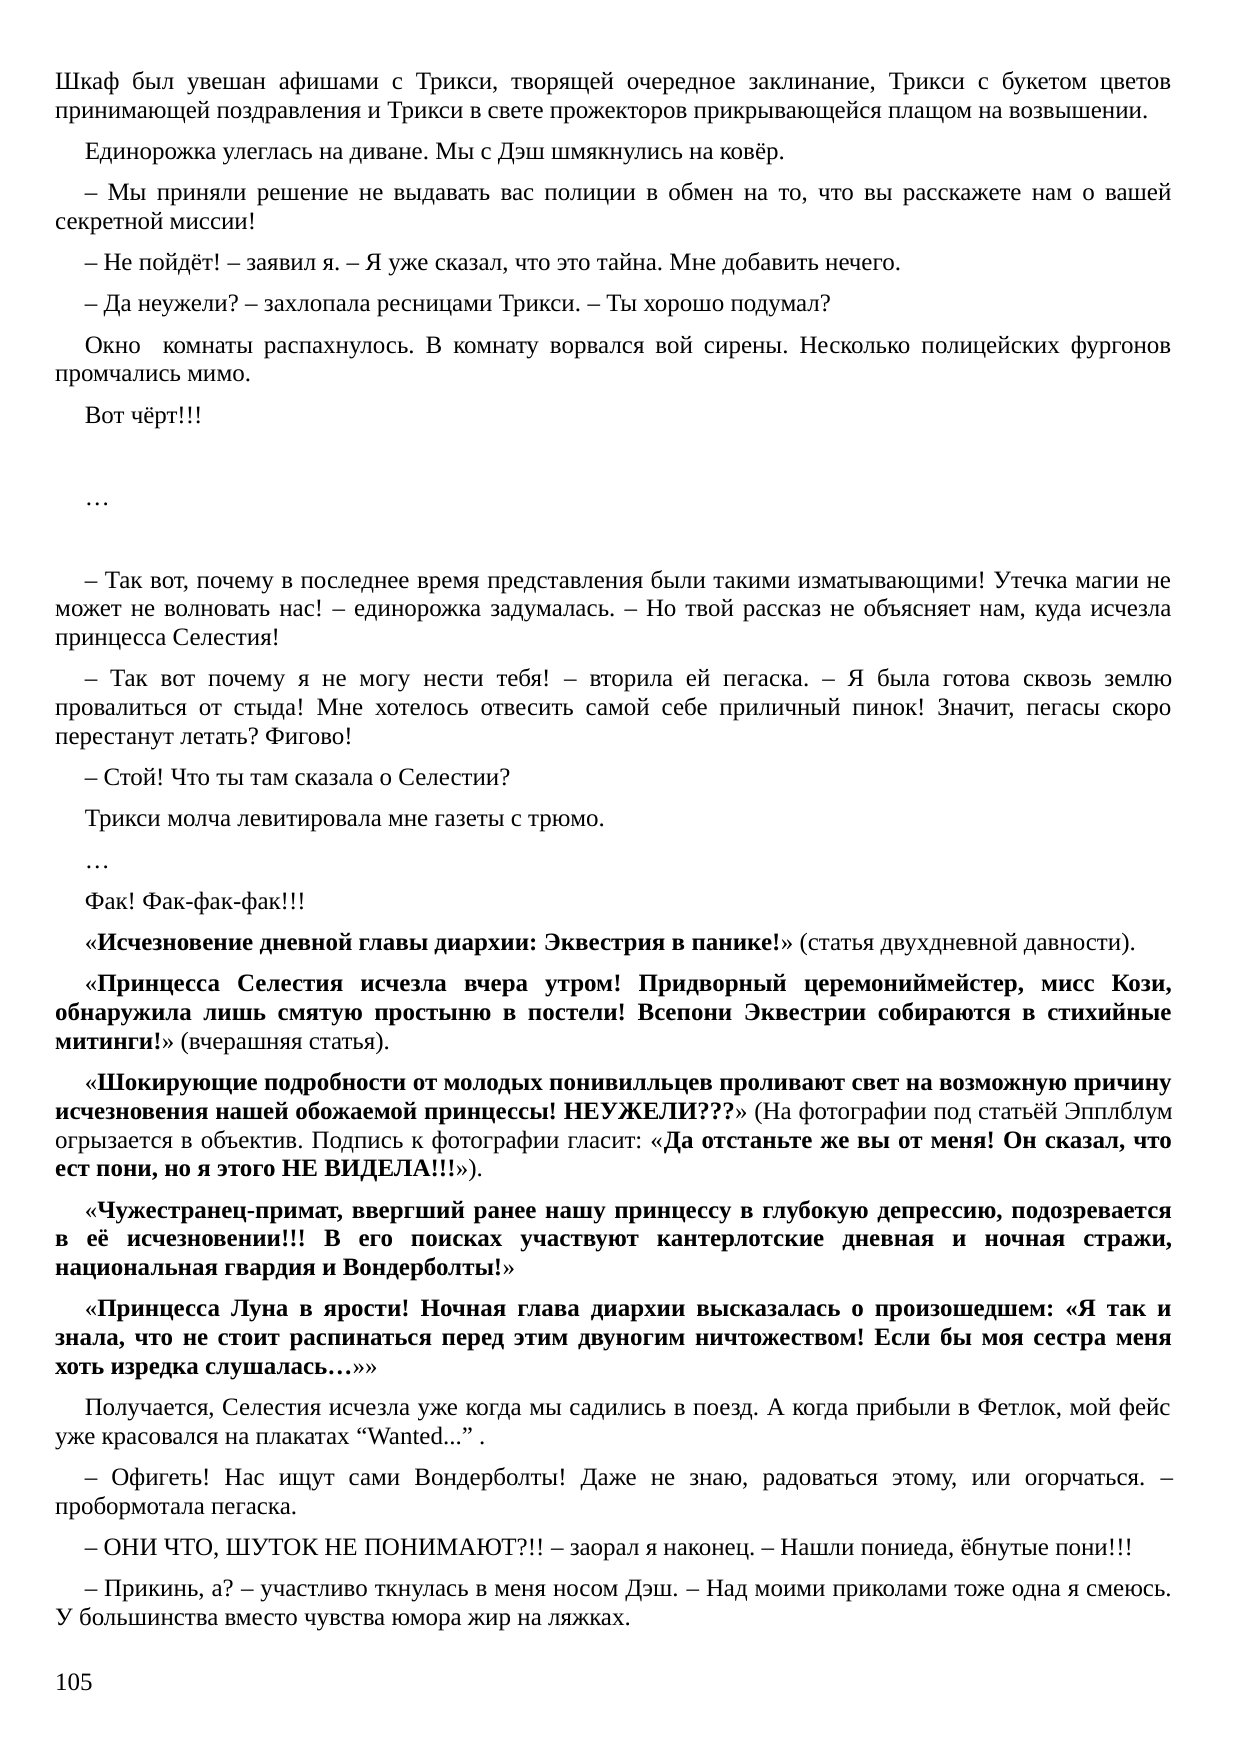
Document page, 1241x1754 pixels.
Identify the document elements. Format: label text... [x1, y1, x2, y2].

text Получается, Селестия исчезла уже когда мы садились в поезд. А когда прибыли в Фетлок, мой фейс уже красовался на плакатах “Wanted...” . [55, 1392, 1173, 1450]
text – Так вот почему я не могу нести тебя! – вторила ей пегаска. – Я была готова сквозь землю провалиться от стыда! Мне хотелось отвесить самой себе приличный пинок! Значит, пегасы скоро перестанут летать? Фигово! [55, 663, 1173, 750]
text – ОНИ ЧТО, ШУТОК НЕ ПОНИМАЮТ?!! – заорал я наконец. – Нашли пониеда, ёбнутые пони!!! [55, 1532, 1173, 1561]
text Вот чёрт!!! [55, 400, 1173, 428]
text «Шокирующие подробности от молодых понивилльцев проливают свет на возможную причину исчезновения нашей обожаемой принцессы! НЕУЖЕЛИ???» (На фотографии под статьёй Эпплблум огрызается в объектив. Подпись к фотографии гласит: «Да отстаньте же вы от меня! Он сказал, что ест пони, но я этого НЕ ВИДЕЛА!!!»). [55, 1067, 1173, 1182]
text «Чужестранец-примат, ввергший ранее нашу принцессу в глубокую депрессию, подозревается в её исчезновении!!! В его поисках участвуют кантерлотские дневная и ночная стражи, национальная гвардия и Вондерболты!» [55, 1195, 1173, 1281]
text … [55, 482, 1173, 511]
text – Стой! Что ты там сказала о Селестии? [55, 762, 1173, 791]
text «Исчезновение дневной главы диархии: Эквестрия в панике!» (статья двухдневной давности). [55, 927, 1173, 956]
text Шкаф был увешан афишами с Трикси, творящей очередное заклинание, Трикси с букетом цветов принимающей поздравления и Трикси в свете прожекторов прикрывающейся плащом на возвышении. [55, 66, 1173, 123]
text – Прикинь, а? – участливо ткнулась в меня носом Дэш. – Над моими приколами тоже одна я смеюсь. У большинства вместо чувства юмора жир на ляжках. [55, 1573, 1173, 1631]
text Единорожка улеглась на диване. Мы с Дэш шмякнулись на ковёр. [55, 136, 1173, 165]
text – Офигеть! Нас ищут сами Вондерболты! Даже не знаю, радоваться этому, или огорчаться. – пробормотала пегаска. [55, 1462, 1173, 1520]
text – Не пойдёт! – заявил я. – Я уже сказал, что это тайна. Мне добавить нечего. [55, 247, 1173, 276]
text Окно комнаты распахнулось. В комнату ворвался вой сирены. Несколько полицейских фургонов промчались мимо. [55, 330, 1173, 387]
text «Принцесса Луна в ярости! Ночная глава диархии высказалась о произошедшем: «Я так и знала, что не стоит распинаться перед этим двуногим ничтожеством! Если бы моя сестра меня хоть изредка слушалась…»» [55, 1293, 1173, 1380]
text «Принцесса Селестия исчезла вчера утром! Придворный церемониймейстер, мисс Кози, обнаружила лишь смятую простыню в постели! Всепони Эквестрии собираются в стихийные митинги!» (вчерашняя статья). [55, 968, 1173, 1055]
text … [55, 845, 1173, 873]
text – Мы приняли решение не выдавать вас полиции в обмен на то, что вы расскажете нам о вашей секретной миссии! [55, 177, 1173, 235]
text – Да неужели? – захлопала ресницами Трикси. – Ты хорошо подумал? [55, 288, 1173, 317]
text Трикси молча левитировала мне газеты с трюмо. [55, 803, 1173, 832]
text Фак! Фак-фак-фак!!! [55, 886, 1173, 915]
text – Так вот, почему в последнее время представления были такими изматывающими! Утечка магии не может не волновать нас! – единорожка задумалась. – Но твой рассказ не объясняет нам, куда исчезла принцесса Селестия! [55, 565, 1173, 651]
